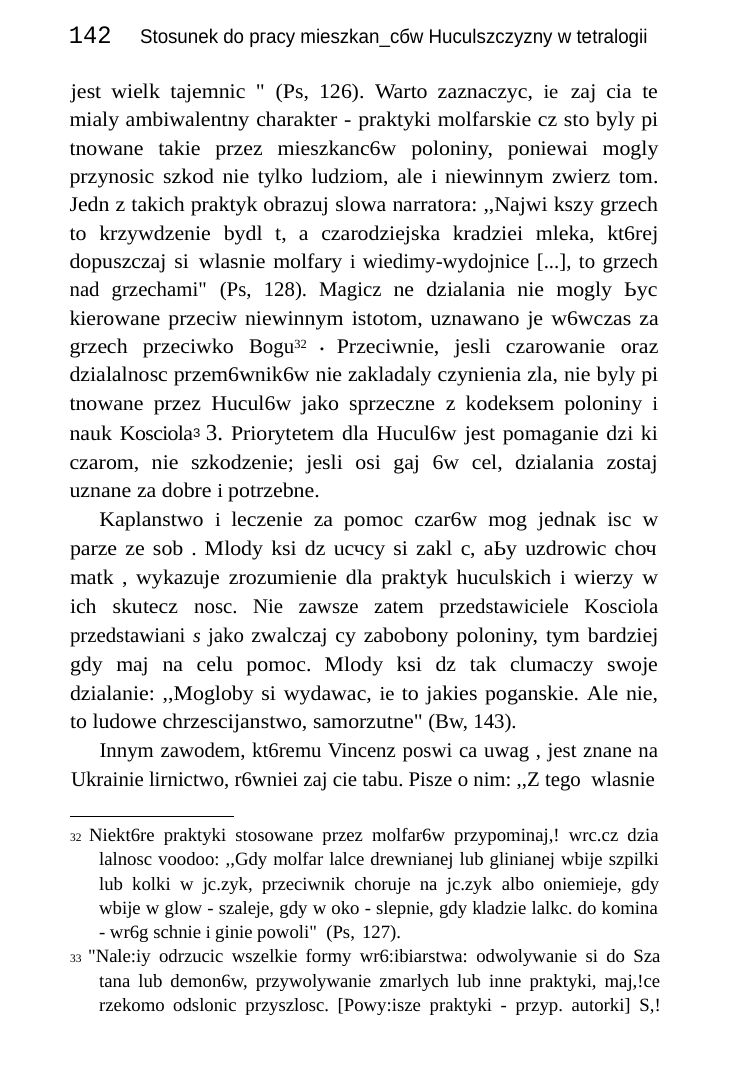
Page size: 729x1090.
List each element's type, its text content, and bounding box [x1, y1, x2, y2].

subtitle jest wielk tajemnic " (Ps, 126). Warto zaznaczyc, іе zaj cia te mialy ambiwalentny charakter - praktyki molfarskie cz sto byly pi tnowane takie przez mieszkanc6w poloniny, poniewai mogly przynosic szkod nie tylko ludziom, ale і niewinnym zwierz tom. Jedn z takich praktyk obrazuj slowa narratora: ,,Najwi kszy grzech to krzywdzenie bydl t, а czarodziejska kradziei mleka, kt6rej dopuszczaj si wlasnie molfary і wiedimy-wydojnice [...], to grzech nad grzechami" (Ps, 128). Magicz­ ne dzialania nie mogly Ьус kierowane przeciw niewinnym istotom, uznawano je w6wczas za grzech przeciwko Bogu32 • Przeciwnie, jesli czarowanie oraz dzialalnosc przem6wnik6w nie zakladaly czynienia zla, nie byly pi tnowane przez Hucul6w jako sprzeczne z kodeksem poloniny і nauk Kosciola3 3. Priorytetem dla Hucul6w jest pomaganie dzi ki czarom, nie szkodzenie; jesli osi gaj 6w cel, dzialania zostaj uznane za dobre і potrzebne. [69, 79, 658, 502]
text Innym zawodem, kt6remu Vincenz poswi ca uwag , jest znane na Ukrainie lirnictwo, r6wniei zaj cie tabu. Pisze о nim: ,,Z tego wlasnie [71, 738, 659, 791]
text 32 Niekt6re praktyki stosowane przez molfar6w przypominaj,! wrc.cz dzia­ lalnosc voodoo: ,,Gdy molfar lalce drewnianej lub glinianej wbije szpilki lub kolki w jc.zyk, przeciwnik choruje na jc.zyk albo oniemieje, gdy wbije w glow - szaleje, gdy w oko - slepnie, gdy kladzie lalkc. do komina - wr6g schnie і ginie powoli" (Ps, 127). [70, 816, 659, 943]
text 142 Stosunek do ргасу mieszkan_cбw Huculszczyzny w tetralogii [68, 23, 672, 51]
text 33 "Nale:iy odrzucic wszelkie formy wr6:ibiarstwa: odwolywanie si do Sza­ tana lub demon6w, przywolywanie zmarlych lub inne praktyki, maj,!ce rzekomo odslonic przyszlosc. [Powy:isze praktyki - przyp. autorki] S,! [70, 945, 661, 1016]
text Kaplanstwo і leczenie za pomoc czar6w mog jednak isc w parze ze sob . Mlody ksi dz uсчсу si zakl c, аЬу uzdrowic сhоч matk , wykazuje zrozumienie dla praktyk huculskich і wierzy w ich skutecz­ nosc. Nie zawsze zatem przedstawiciele Kosciola przedstawiani s jako zwalczaj cy zabobony poloniny, tym bardziej gdy maj na celu pomoc. Mlody ksi dz tak clumaczy swoje dzialanie: ,,Mogloby si wydawac, іе to jakies poganskie. Ale nie, to ludowe chrzescijanstwo, samorzutne" (Bw, 143). [70, 507, 658, 733]
